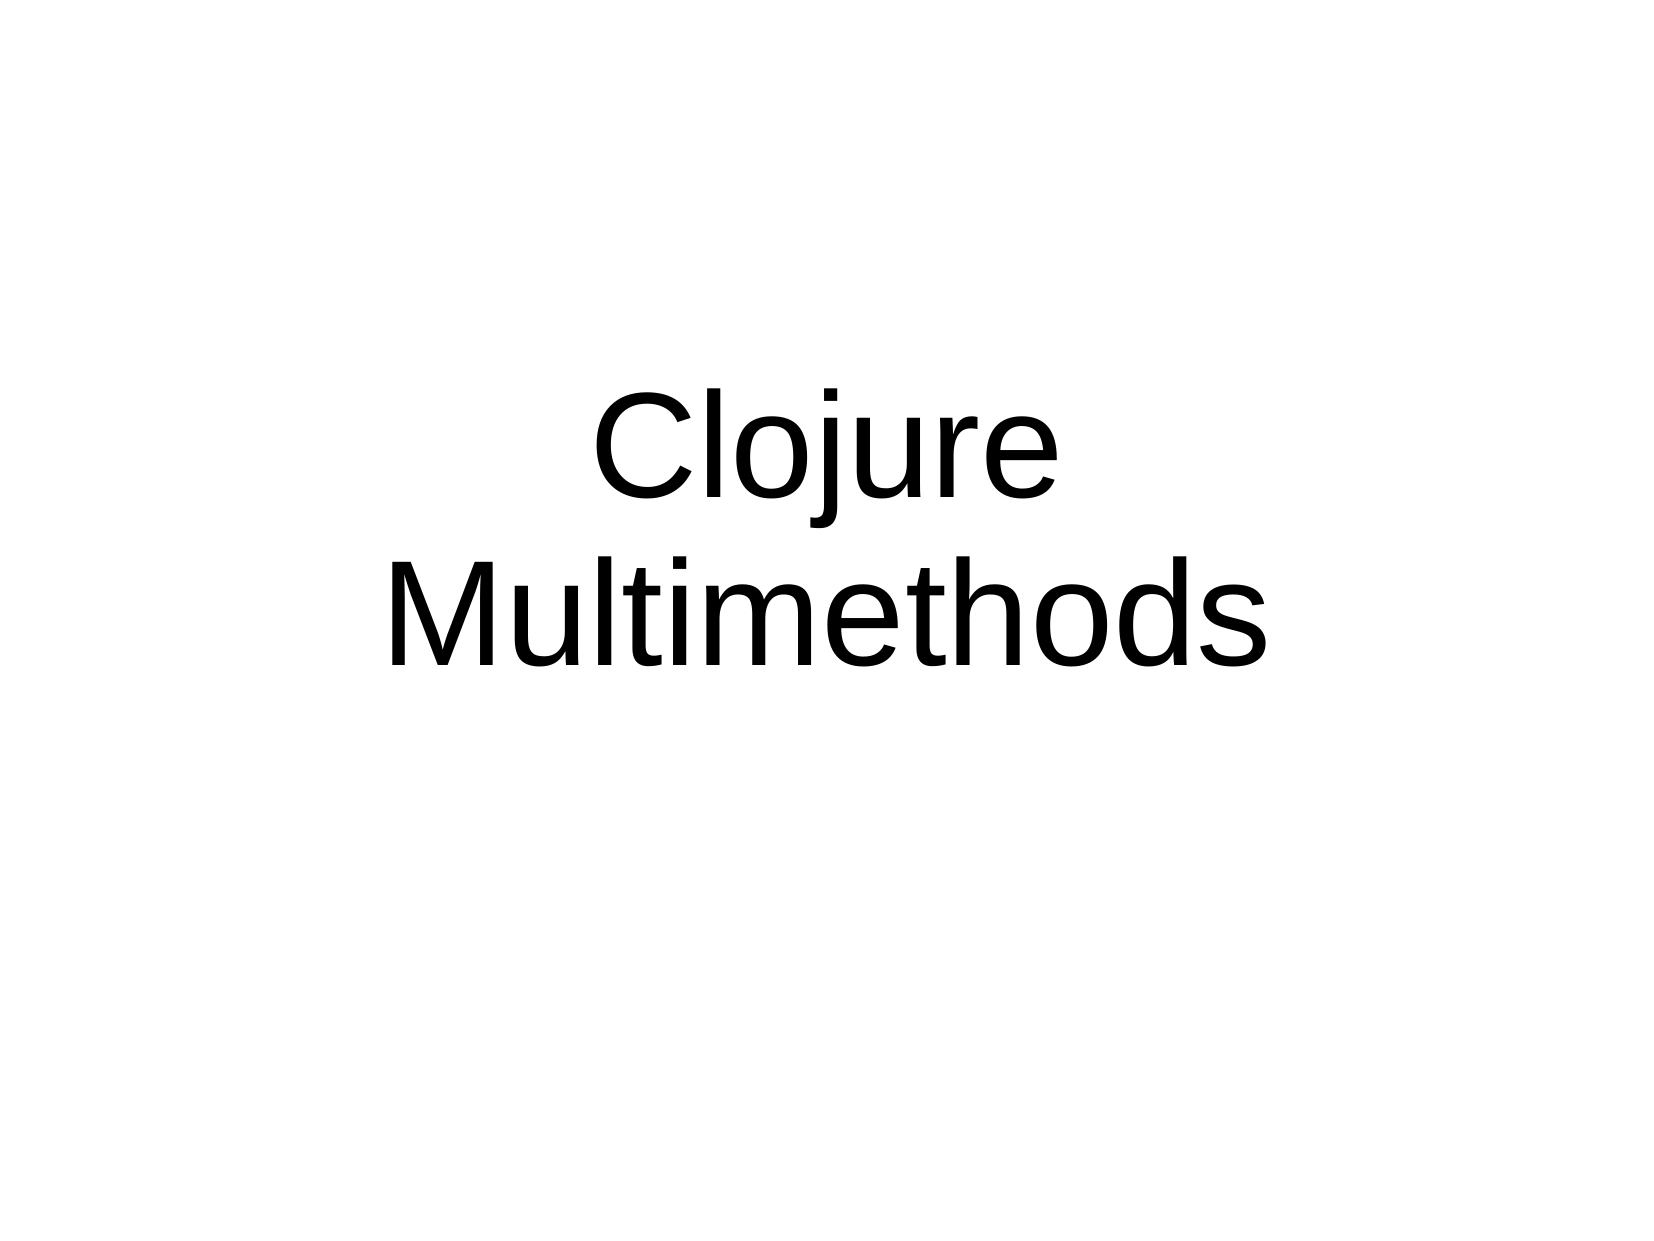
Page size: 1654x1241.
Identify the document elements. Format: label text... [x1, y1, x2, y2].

subtitle Clojure Multimethods [82, 49, 1571, 1010]
